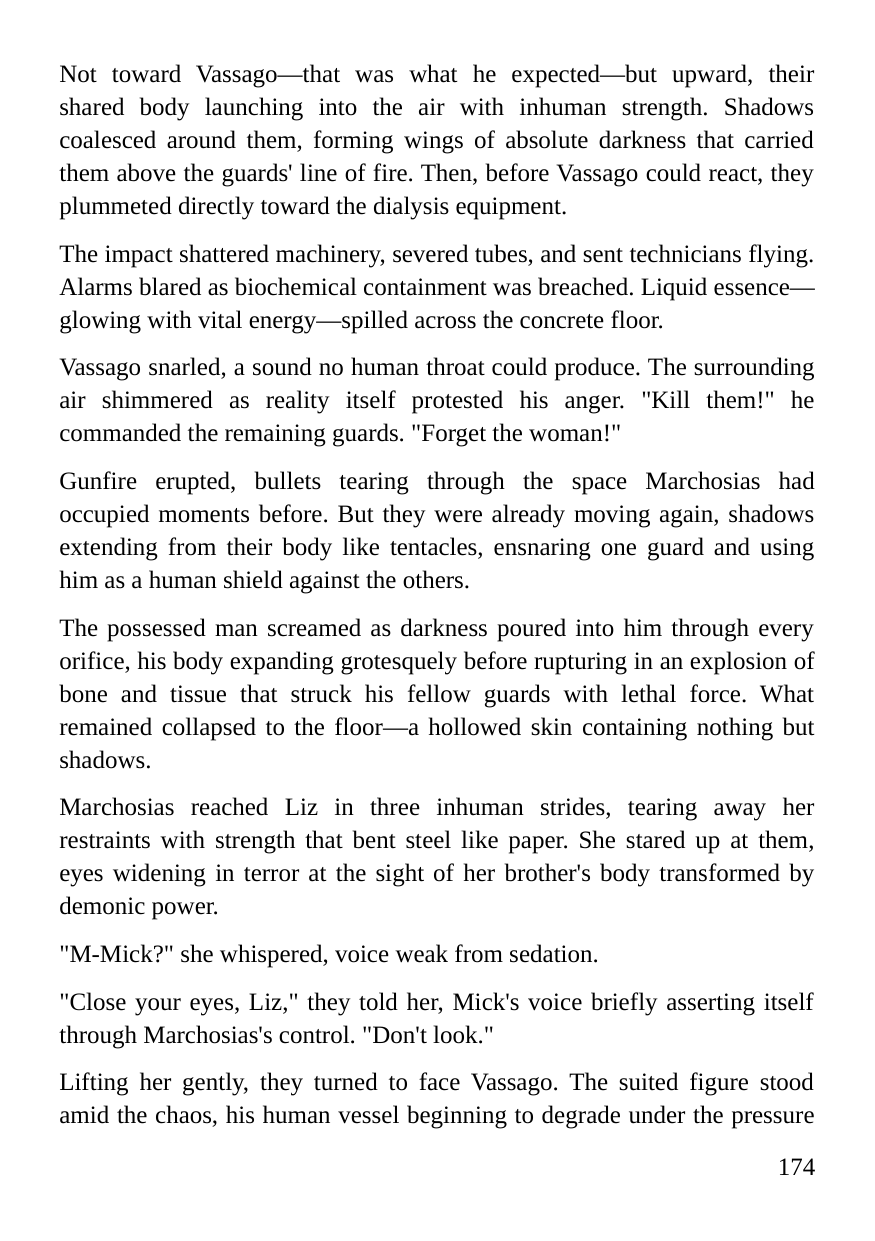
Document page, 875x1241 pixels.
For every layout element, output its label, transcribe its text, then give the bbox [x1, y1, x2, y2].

text Lifting her gently, they turned to face Vassago. The suited figure stood amid the chaos, his human vessel beginning to degrade under the pressure [59, 1067, 815, 1129]
text Gunfire erupted, bullets tearing through the space Marchosias had occupied moments before. But they were already moving again, shadows extending from their body like tentacles, ensnaring one guard and using him as a human shield against the others. [59, 466, 815, 594]
text "M-Mick?" she whispered, voice weak from sedation. [59, 939, 815, 968]
text Marchosias reached Liz in three inhuman strides, tearing away her restraints with strength that bent steel like paper. She stared up at them, eyes widening in terror at the sight of her brother's body transformed by demonic power. [59, 792, 815, 920]
text The impact shattered machinery, severed tubes, and sent technicians flying. Alarms blared as biochemical containment was breached. Liquid essence—glowing with vital energy—spilled across the concrete floor. [59, 239, 815, 333]
text "Close your eyes, Liz," they told her, Mick's voice briefly asserting itself through Marchosias's control. "Don't look." [59, 987, 815, 1048]
text Not toward Vassago—that was what he expected—but upward, their shared body launching into the air with inhuman strength. Shadows coalesced around them, forming wings of absolute darkness that carried them above the guards' line of fire. Then, before Vassago could react, they plummeted directly toward the dialysis equipment. [59, 59, 815, 220]
text The possessed man screamed as darkness poured into him through every orifice, his body expanding grotesquely before rupturing in an explosion of bone and tissue that struck his fellow guards with lethal force. What remained collapsed to the floor—a hollowed skin containing nothing but shadows. [59, 613, 815, 773]
text Vassago snarled, a sound no human throat could produce. The surrounding air shimmered as reality itself protested his anger. "Kill them!" he commanded the remaining guards. "Forget the woman!" [59, 352, 815, 447]
